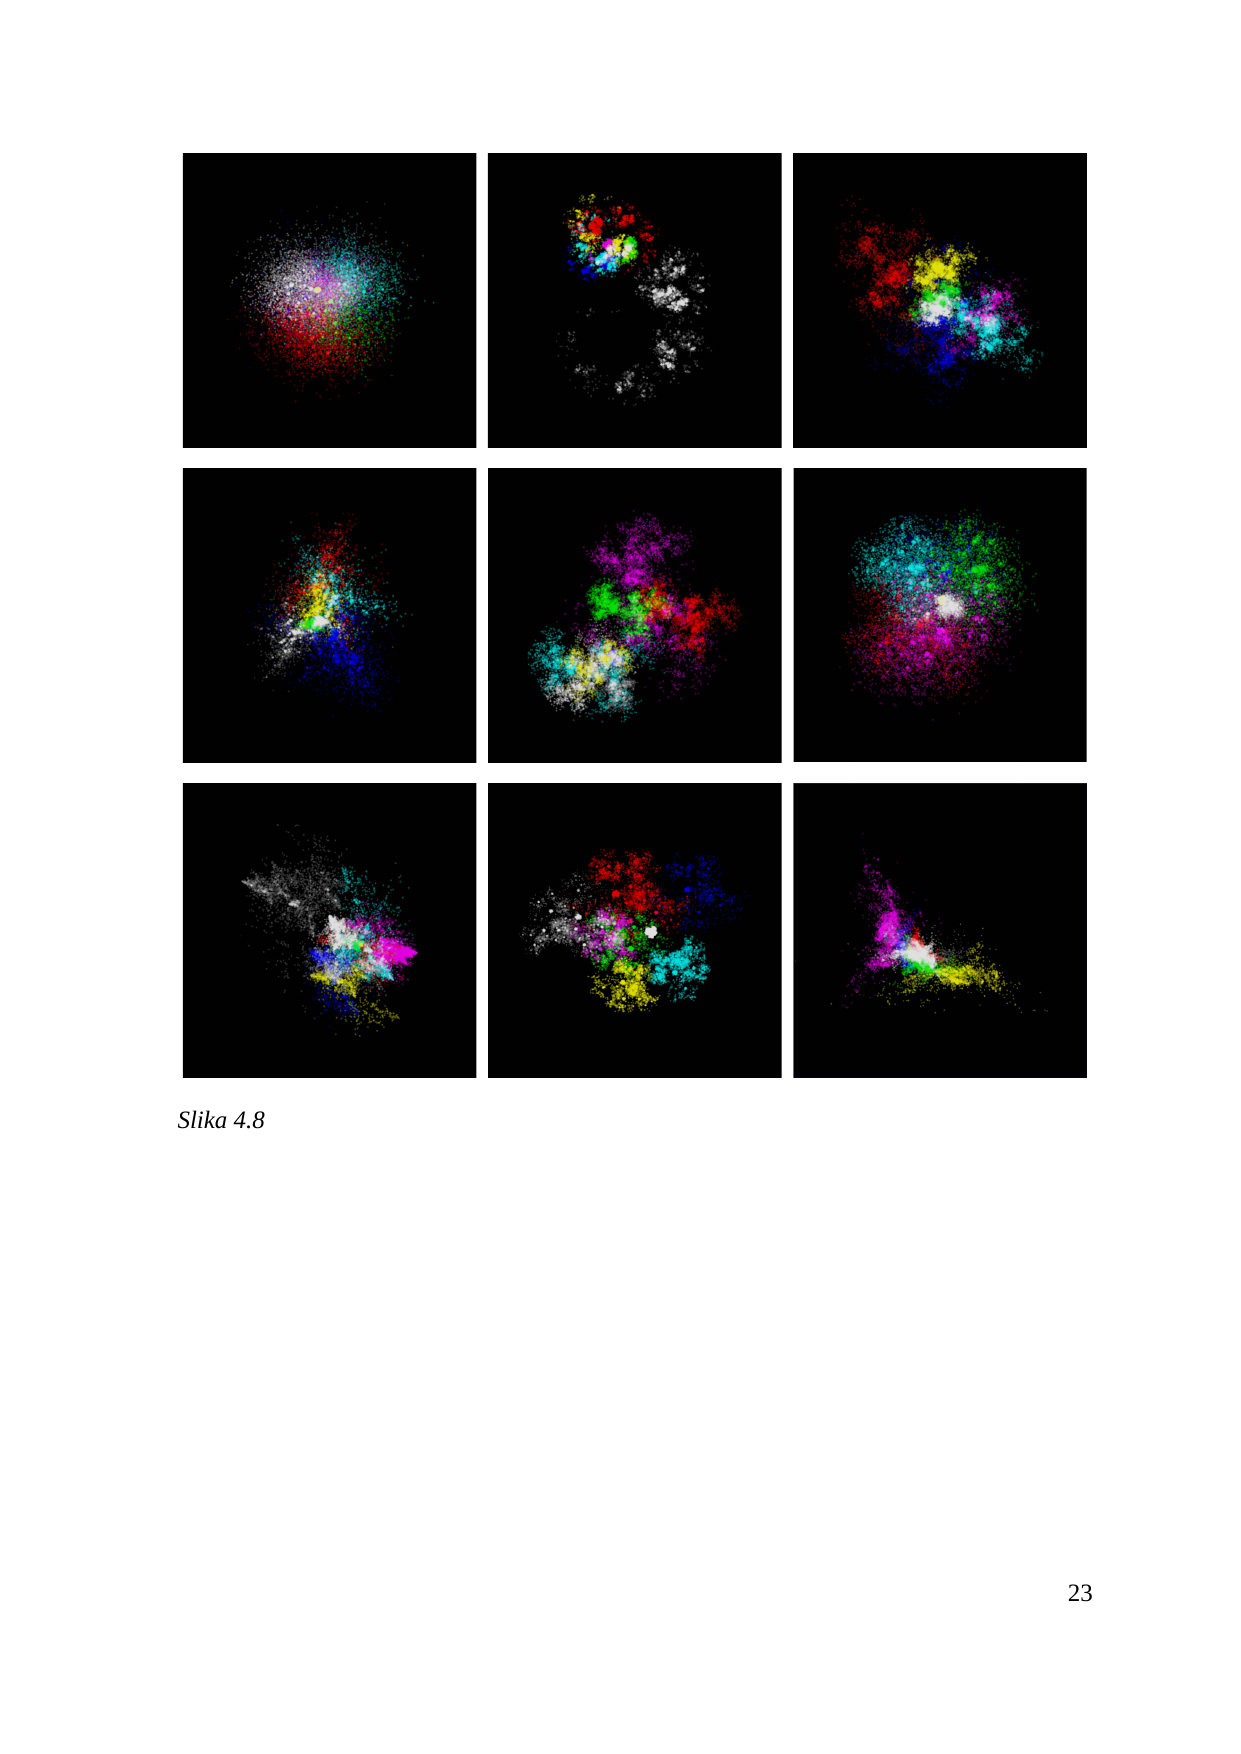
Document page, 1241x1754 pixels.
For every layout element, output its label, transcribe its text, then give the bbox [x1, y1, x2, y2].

picture [793, 468, 1087, 762]
table_header [177, 148, 482, 153]
table_header [482, 148, 787, 153]
picture [182, 783, 477, 1078]
text Slika 4.8 [177, 1106, 1093, 1134]
picture [182, 468, 477, 763]
table_cell [177, 1078, 482, 1093]
picture [793, 783, 1087, 1078]
table_header [482, 154, 787, 463]
picture [182, 153, 477, 448]
table_cell [482, 1078, 787, 1093]
table_cell [177, 463, 482, 762]
table_header [788, 148, 1093, 153]
table_cell [788, 778, 1093, 1077]
picture [488, 783, 782, 1078]
picture [487, 153, 782, 448]
table_cell [482, 763, 787, 778]
picture [793, 153, 1087, 448]
table_cell [177, 778, 482, 1077]
table_cell [177, 763, 482, 778]
table_cell [482, 778, 787, 1077]
table_cell [788, 463, 1093, 778]
table_header [788, 154, 1093, 463]
table_cell [482, 463, 787, 762]
table_cell [788, 1078, 1093, 1093]
table_header [177, 154, 482, 463]
picture [488, 468, 782, 763]
